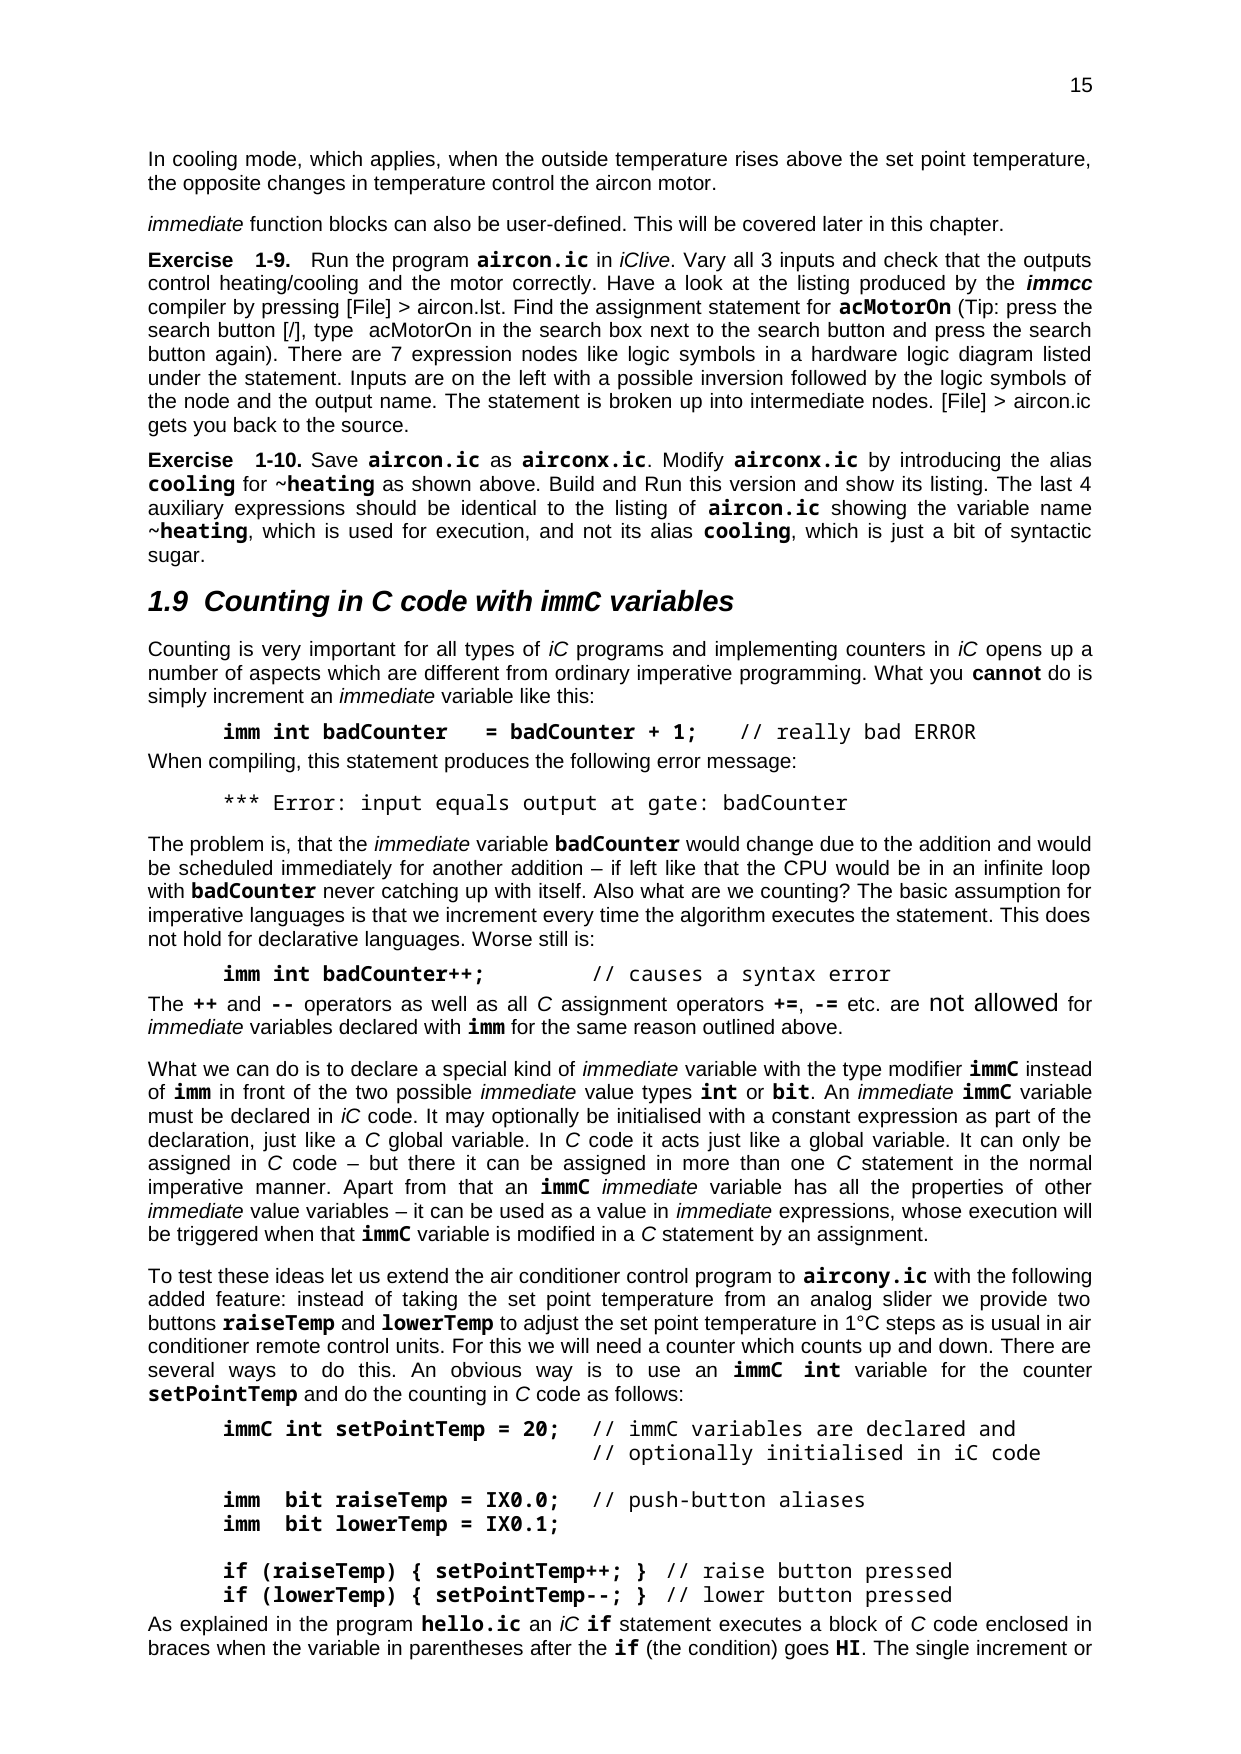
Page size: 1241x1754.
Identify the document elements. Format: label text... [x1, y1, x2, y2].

subtitle Counting in C code with immC variables [148, 585, 1092, 620]
text immC int setPointTemp = 20; // immC variables are declared and [223, 1418, 1092, 1441]
text The problem is, that the immediate variable badCounter would change due to the addition and would be scheduled immediately for another addition – if left like that the CPU would be in an infinite loop with badCounter never catching up with itself. Also what are we counting? The basic assumption for imperative languages is that we increment every time the algorithm executes the statement. This does not hold for declarative languages. Worse still is: [148, 833, 1092, 951]
text imm bit raiseTemp = IX0.0; // push-button aliases [223, 1489, 1092, 1512]
text To test these ideas let us extend the air conditioner control program to aircony.ic with the following added feature: instead of taking the set point temperature from an analog slider we provide two buttons raiseTemp and lowerTemp to adjust the set point temperature in 1°C steps as is usual in air conditioner remote control units. For this we will need a counter which counts up and down. There are several ways to do this. An obvious way is to use an immC int variable for the counter setPointTemp and do the counting in C code as follows: [148, 1264, 1092, 1406]
text immediate function blocks can also be user-defined. This will be covered later in this chapter. [148, 213, 1092, 236]
text What we can do is to declare a special kind of immediate variable with the type modifier immC instead of imm in front of the two possible immediate value types int or bit. An immediate immC variable must be declared in iC code. It may optionally be initialised with a constant expression as part of the declaration, just like a C global variable. In C code it acts just like a global variable. It can only be assigned in C code – but there it can be assigned in more than one C statement in the normal imperative manner. Apart from that an immC immediate variable has all the properties of other immediate value variables – it can be used as a value in immediate expressions, whose execution will be triggered when that immC variable is modified in a C statement by an assignment. [148, 1057, 1092, 1246]
text When compiling, this statement produces the following error message: [148, 750, 1092, 774]
text *** Error: input equals output at gate: badCounter [223, 791, 1092, 815]
text As explained in the program hello.ic an iC if statement executes a block of C code enclosed in braces when the variable in parentheses after the if (the condition) goes HI. The single increment or [148, 1613, 1092, 1660]
text imm bit lowerTemp = IX0.1; [223, 1512, 1092, 1536]
text imm int badCounter = badCounter + 1; // really bad ERROR [223, 720, 1092, 744]
text Counting is very important for all types of iC programs and implementing counters in iC opens up a number of aspects which are different from ordinary imperative programming. What you cannot do is simply increment an immediate variable like this: [148, 638, 1092, 709]
text Exercise 1-9. Run the program aircon.ic in iClive. Vary all 3 inputs and check that the outputs control heating/cooling and the motor correctly. Have a look at the listing produced by the immcc compiler by pressing [File] > aircon.lst. Find the assignment statement for acMotorOn (Tip: press the search button [/], type acMotorOn in the search box next to the search button and press the search button again). There are 7 expression nodes like logic symbols in a hardware logic diagram listed under the statement. Inputs are on the left with a possible inversion followed by the logic symbols of the node and the output name. The statement is broken up into intermediate nodes. [File] > aircon.ic gets you back to the source. [148, 248, 1092, 437]
text Exercise 1-10. Save aircon.ic as airconx.ic. Modify airconx.ic by introducing the alias cooling for ~heating as shown above. Build and Run this version and show its listing. The last 4 auxiliary expressions should be identical to the listing of aircon.ic showing the variable name ~heating, which is used for execution, and not its alias cooling, which is just a bit of syntactic sugar. [148, 449, 1092, 567]
text // optionally initialised in iC code [223, 1441, 1092, 1465]
text if (raiseTemp) { setPointTemp++; } // raise button pressed [223, 1560, 1092, 1583]
text In cooling mode, which applies, when the outside temperature rises above the set point temperature, the opposite changes in temperature control the aircon motor. [148, 148, 1092, 195]
text if (lowerTemp) { setPointTemp--; } // lower button pressed [223, 1583, 1092, 1607]
text imm int badCounter++; // causes a syntax error [223, 963, 1092, 986]
text The ++ and -- operators as well as all C assignment operators +=, -= etc. are not allowed for immediate variables declared with imm for the same reason outlined above. [148, 992, 1092, 1039]
